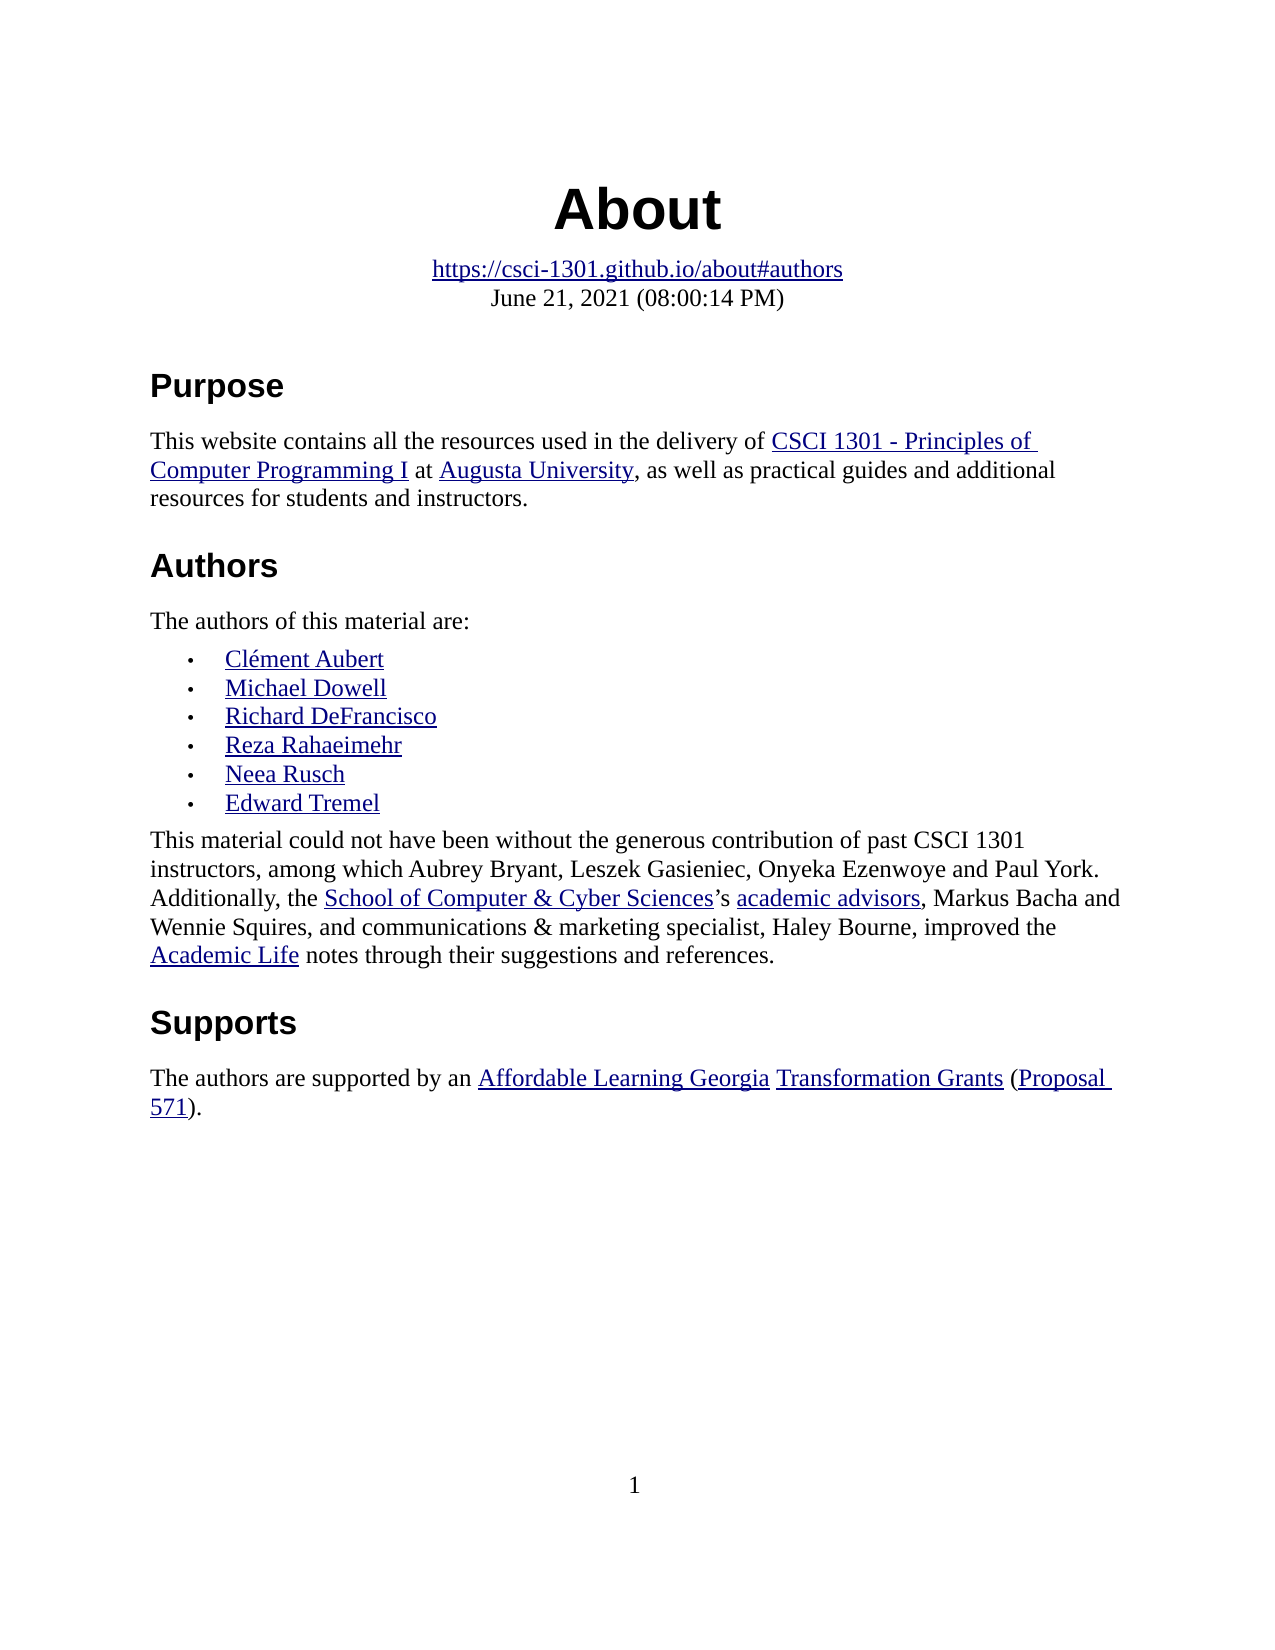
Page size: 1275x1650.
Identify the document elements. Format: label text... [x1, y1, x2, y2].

title About [150, 175, 1125, 242]
text The authors of this material are: [150, 606, 1125, 635]
list Edward Tremel [187, 788, 1125, 816]
subtitle Supports [150, 1003, 1125, 1042]
text This website contains all the resources used in the delivery of CSCI 1301 - Principles of Computer Programming I at Augusta University, as well as practical guides and additional resources for students and instructors. [150, 426, 1125, 512]
subtitle Authors [150, 546, 1125, 585]
list Richard DeFrancisco [187, 701, 1125, 730]
list Neea Rusch [187, 759, 1125, 788]
text https://csci-1301.github.io/about#authors [150, 254, 1125, 283]
list Clément Aubert [187, 644, 1125, 673]
subtitle Purpose [150, 366, 1125, 404]
text The authors are supported by an Affordable Learning Georgia Transformation Grants (Proposal 571). [150, 1063, 1125, 1121]
list Michael Dowell [187, 673, 1125, 701]
list Reza Rahaeimehr [187, 730, 1125, 759]
text This material could not have been without the generous contribution of past CSCI 1301 instructors, among which Aubrey Bryant, Leszek Gasieniec, Onyeka Ezenwoye and Paul York. Additionally, the School of Computer & Cyber Sciences’s academic advisors, Markus Bacha and Wennie Squires, and communications & marketing specialist, Haley Bourne, improved the Academic Life notes through their suggestions and references. [150, 825, 1125, 969]
text June 21, 2021 (08:00:14 PM) [150, 283, 1125, 312]
